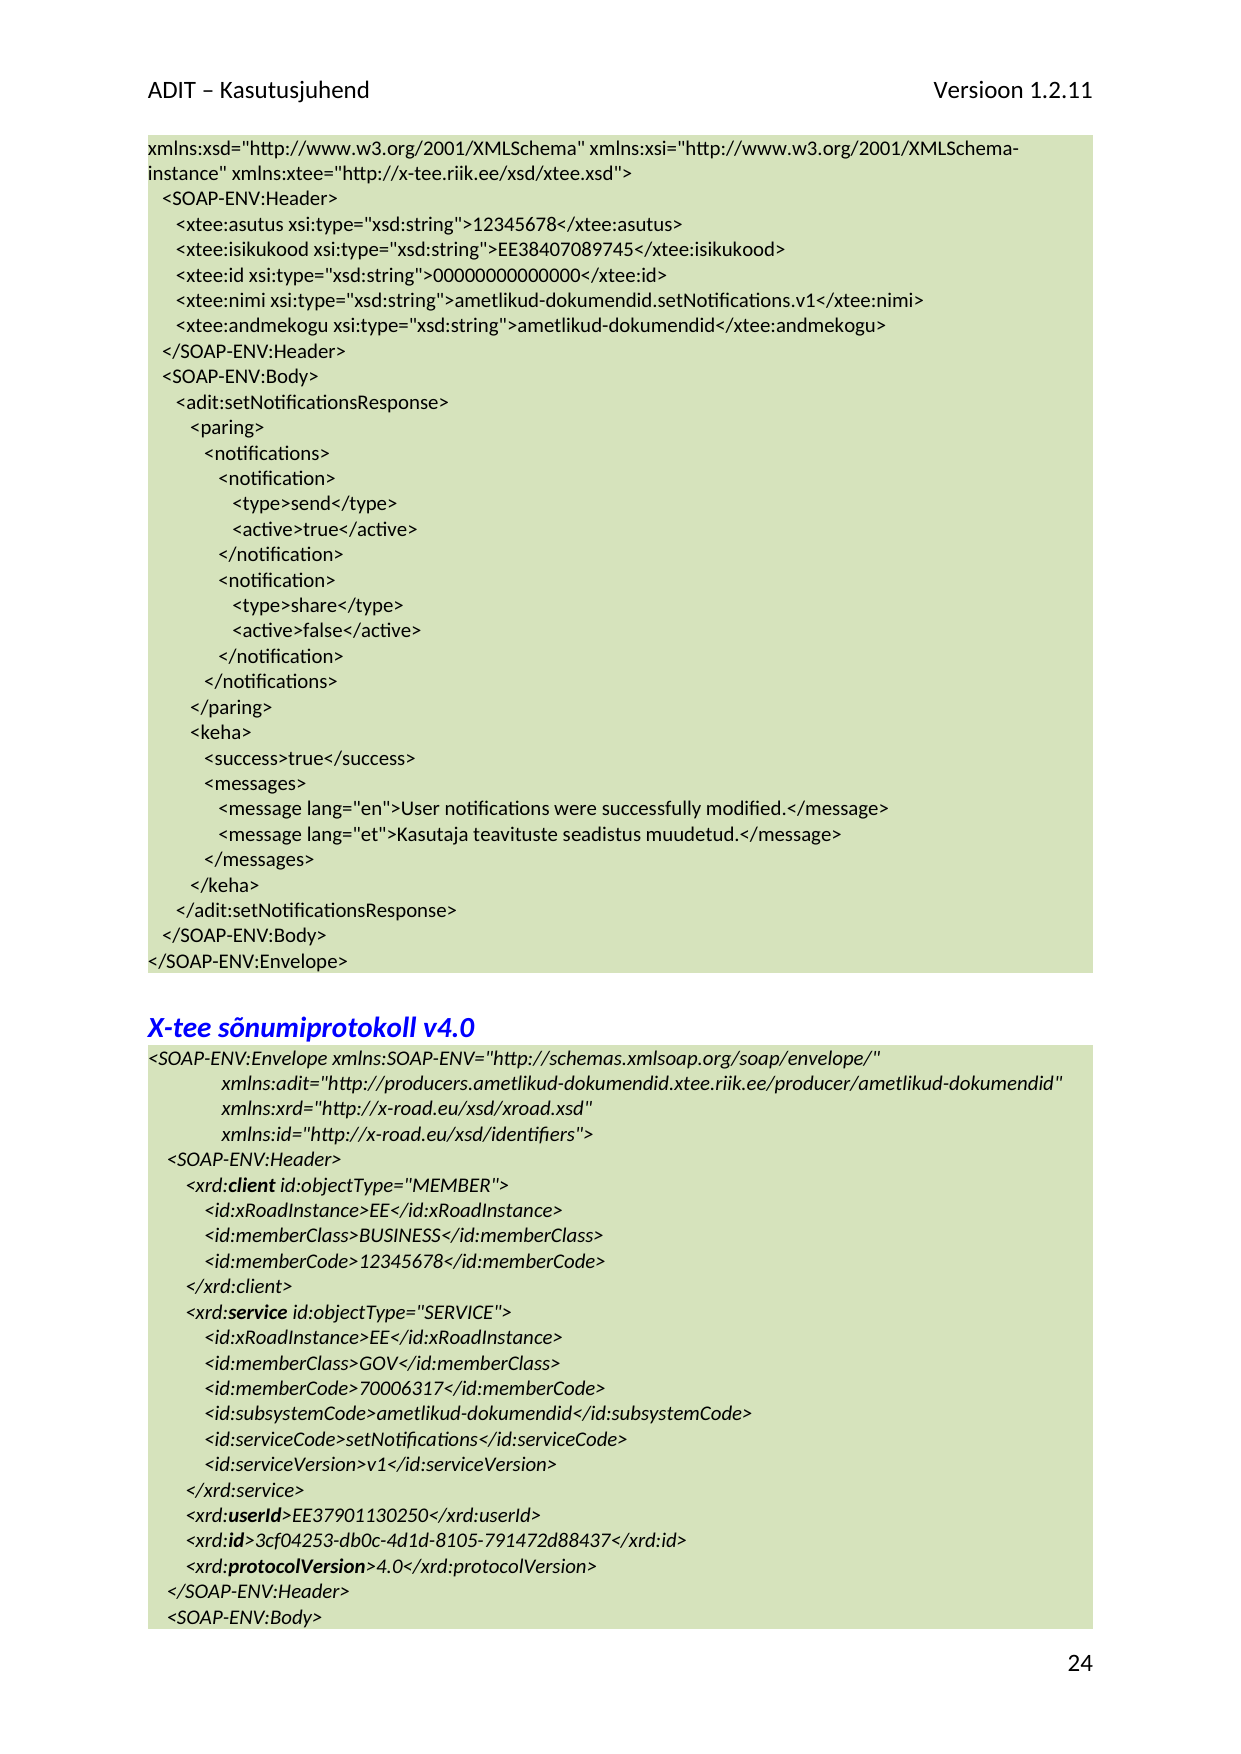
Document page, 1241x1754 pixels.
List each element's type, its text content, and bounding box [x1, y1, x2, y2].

text <adit:setNotificationsResponse> [148, 389, 1093, 414]
text <xrd:userId>EE37901130250</xrd:userId> [148, 1502, 1093, 1528]
text </notification> [148, 643, 1093, 668]
text <id:xRoadInstance>EE</id:xRoadInstance> [148, 1324, 1093, 1350]
text <id:subsystemCode>ametlikud-dokumendid</id:subsystemCode> [148, 1401, 1093, 1426]
text <notification> [148, 567, 1093, 592]
text <xtee:nimi xsi:type="xsd:string">ametlikud-dokumendid.setNotifications.v1</xtee:nimi> [148, 287, 1093, 313]
text <SOAP-ENV:Header> [148, 186, 1093, 211]
text </SOAP-ENV:Envelope> [148, 948, 1093, 973]
text <id:memberClass>GOV</id:memberClass> [148, 1350, 1093, 1375]
text X-tee sõnumiprotokoll v4.0 [148, 1009, 1093, 1045]
text <id:memberClass>BUSINESS</id:memberClass> [148, 1223, 1093, 1248]
text <type>send</type> [148, 491, 1093, 516]
text <message lang="en">User notifications were successfully modified.</message> [148, 796, 1093, 821]
text <notifications> [148, 440, 1093, 465]
text <id:memberCode>12345678</id:memberCode> [148, 1248, 1093, 1273]
text </SOAP-ENV:Header> [148, 338, 1093, 363]
text <id:serviceCode>setNotifications</id:serviceCode> [148, 1426, 1093, 1451]
text </keha> [148, 872, 1093, 897]
text <xrd:id>3cf04253-db0c-4d1d-8105-791472d88437</xrd:id> [148, 1528, 1093, 1553]
text xmlns:xrd="http://x-road.eu/xsd/xroad.xsd" [148, 1096, 1093, 1121]
text <active>true</active> [148, 516, 1093, 541]
text xmlns:id="http://x-road.eu/xsd/identifiers"> [148, 1121, 1093, 1146]
text </paring> [148, 694, 1093, 719]
text <xtee:asutus xsi:type="xsd:string">12345678</xtee:asutus> [148, 211, 1093, 236]
text <id:memberCode>70006317</id:memberCode> [148, 1375, 1093, 1401]
text <SOAP-ENV:Header> [148, 1146, 1093, 1172]
text <id:xRoadInstance>EE</id:xRoadInstance> [148, 1197, 1093, 1223]
text <xtee:isikukood xsi:type="xsd:string">EE38407089745</xtee:isikukood> [148, 236, 1093, 262]
text <type>share</type> [148, 592, 1093, 618]
text <xtee:andmekogu xsi:type="xsd:string">ametlikud-dokumendid</xtee:andmekogu> [148, 313, 1093, 338]
text xmlns:adit="http://producers.ametlikud-dokumendid.xtee.riik.ee/producer/ametlikud-dokumendid" [148, 1070, 1093, 1096]
text <xtee:id xsi:type="xsd:string">00000000000000</xtee:id> [148, 262, 1093, 287]
text <success>true</success> [148, 745, 1093, 770]
text </adit:setNotificationsResponse> [148, 897, 1093, 923]
text <keha> [148, 719, 1093, 745]
text </notifications> [148, 668, 1093, 694]
text <message lang="et">Kasutaja teavituste seadistus muudetud.</message> [148, 821, 1093, 846]
text xmlns:xsd="http://www.w3.org/2001/XMLSchema" xmlns:xsi="http://www.w3.org/2001/XMLSchema-instance" xmlns:xtee="http://x-tee.riik.ee/xsd/xtee.xsd"> [148, 135, 1093, 186]
text <SOAP-ENV:Envelope xmlns:SOAP-ENV="http://schemas.xmlsoap.org/soap/envelope/" [148, 1045, 1093, 1070]
text </xrd:service> [148, 1477, 1093, 1502]
text <SOAP-ENV:Body> [148, 1604, 1093, 1629]
text <xrd:service id:objectType="SERVICE"> [148, 1299, 1093, 1324]
text <id:serviceVersion>v1</id:serviceVersion> [148, 1451, 1093, 1477]
text <paring> [148, 414, 1093, 440]
text <xrd:client id:objectType="MEMBER"> [148, 1172, 1093, 1197]
text </notification> [148, 541, 1093, 567]
text <SOAP-ENV:Body> [148, 363, 1093, 389]
text </xrd:client> [148, 1273, 1093, 1299]
text <active>false</active> [148, 618, 1093, 643]
text </SOAP-ENV:Body> [148, 923, 1093, 948]
text </SOAP-ENV:Header> [148, 1578, 1093, 1604]
text <xrd:protocolVersion>4.0</xrd:protocolVersion> [148, 1553, 1093, 1578]
text </messages> [148, 846, 1093, 872]
text <notification> [148, 465, 1093, 491]
text <messages> [148, 770, 1093, 796]
